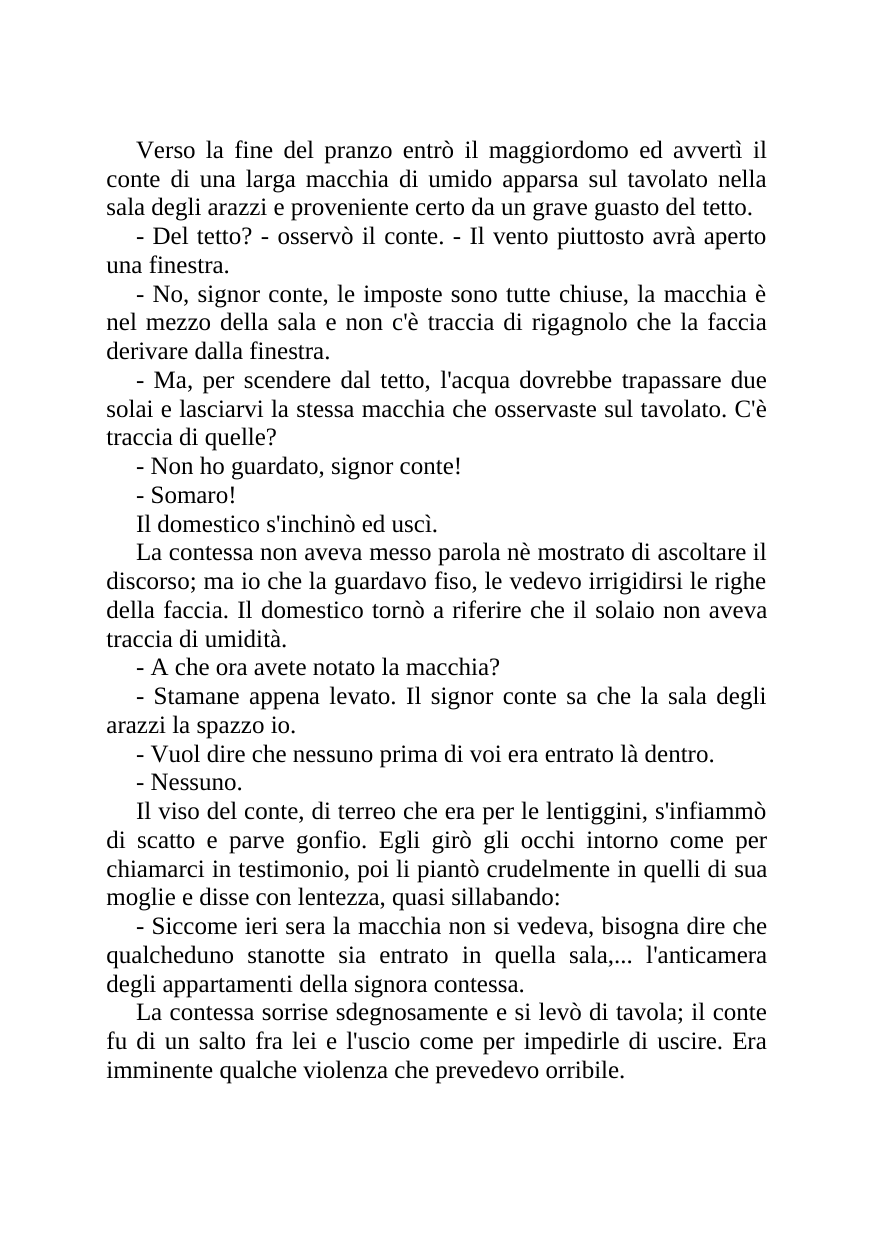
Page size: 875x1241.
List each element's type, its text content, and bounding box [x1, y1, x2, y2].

text - Stamane appena levato. Il signor conte sa che la sala degli arazzi la spazzo io. [106, 681, 768, 739]
text La contessa non aveva messo parola nè mostrato di ascoltare il discorso; ma io che la guardavo fiso, le vedevo irrigidirsi le righe della faccia. Il domestico tornò a riferire che il solaio non aveva traccia di umidità. [106, 537, 768, 652]
text - Ma, per scendere dal tetto, l'acqua dovrebbe trapassare due solai e lasciarvi la stessa macchia che osservaste sul tavolato. C'è traccia di quelle? [106, 365, 768, 451]
text - Non ho guardato, signor conte! [106, 451, 768, 480]
text - Del tetto? - osservò il conte. - Il vento piuttosto avrà aperto una finestra. [106, 221, 768, 279]
text Il domestico s'inchinò ed uscì. [106, 509, 768, 537]
text Il viso del conte, di terreo che era per le lentiggini, s'infiammò di scatto e parve gonfio. Egli girò gli occhi intorno come per chiamarci in testimonio, poi li piantò crudelmente in quelli di sua moglie e disse con lentezza, quasi sillabando: [106, 796, 768, 911]
text - Siccome ieri sera la macchia non si vedeva, bisogna dire che qualcheduno stanotte sia entrato in quella sala,... l'anticamera degli appartamenti della signora contessa. [106, 911, 768, 997]
text - A che ora avete notato la macchia? [106, 652, 768, 681]
text - Somaro! [106, 480, 768, 509]
text - No, signor conte, le imposte sono tutte chiuse, la macchia è nel mezzo della sala e non c'è traccia di rigagnolo che la faccia derivare dalla finestra. [106, 279, 768, 365]
text La contessa sorrise sdegnosamente e si levò di tavola; il conte fu di un salto fra lei e l'uscio come per impedirle di uscire. Era imminente qualche violenza che prevedevo orribile. [106, 997, 768, 1084]
text - Vuol dire che nessuno prima di voi era entrato là dentro. [106, 739, 768, 767]
text - Nessuno. [106, 767, 768, 796]
text Verso la fine del pranzo entrò il maggiordomo ed avvertì il conte di una larga macchia di umido apparsa sul tavolato nella sala degli arazzi e proveniente certo da un grave guasto del tetto. [106, 135, 768, 221]
